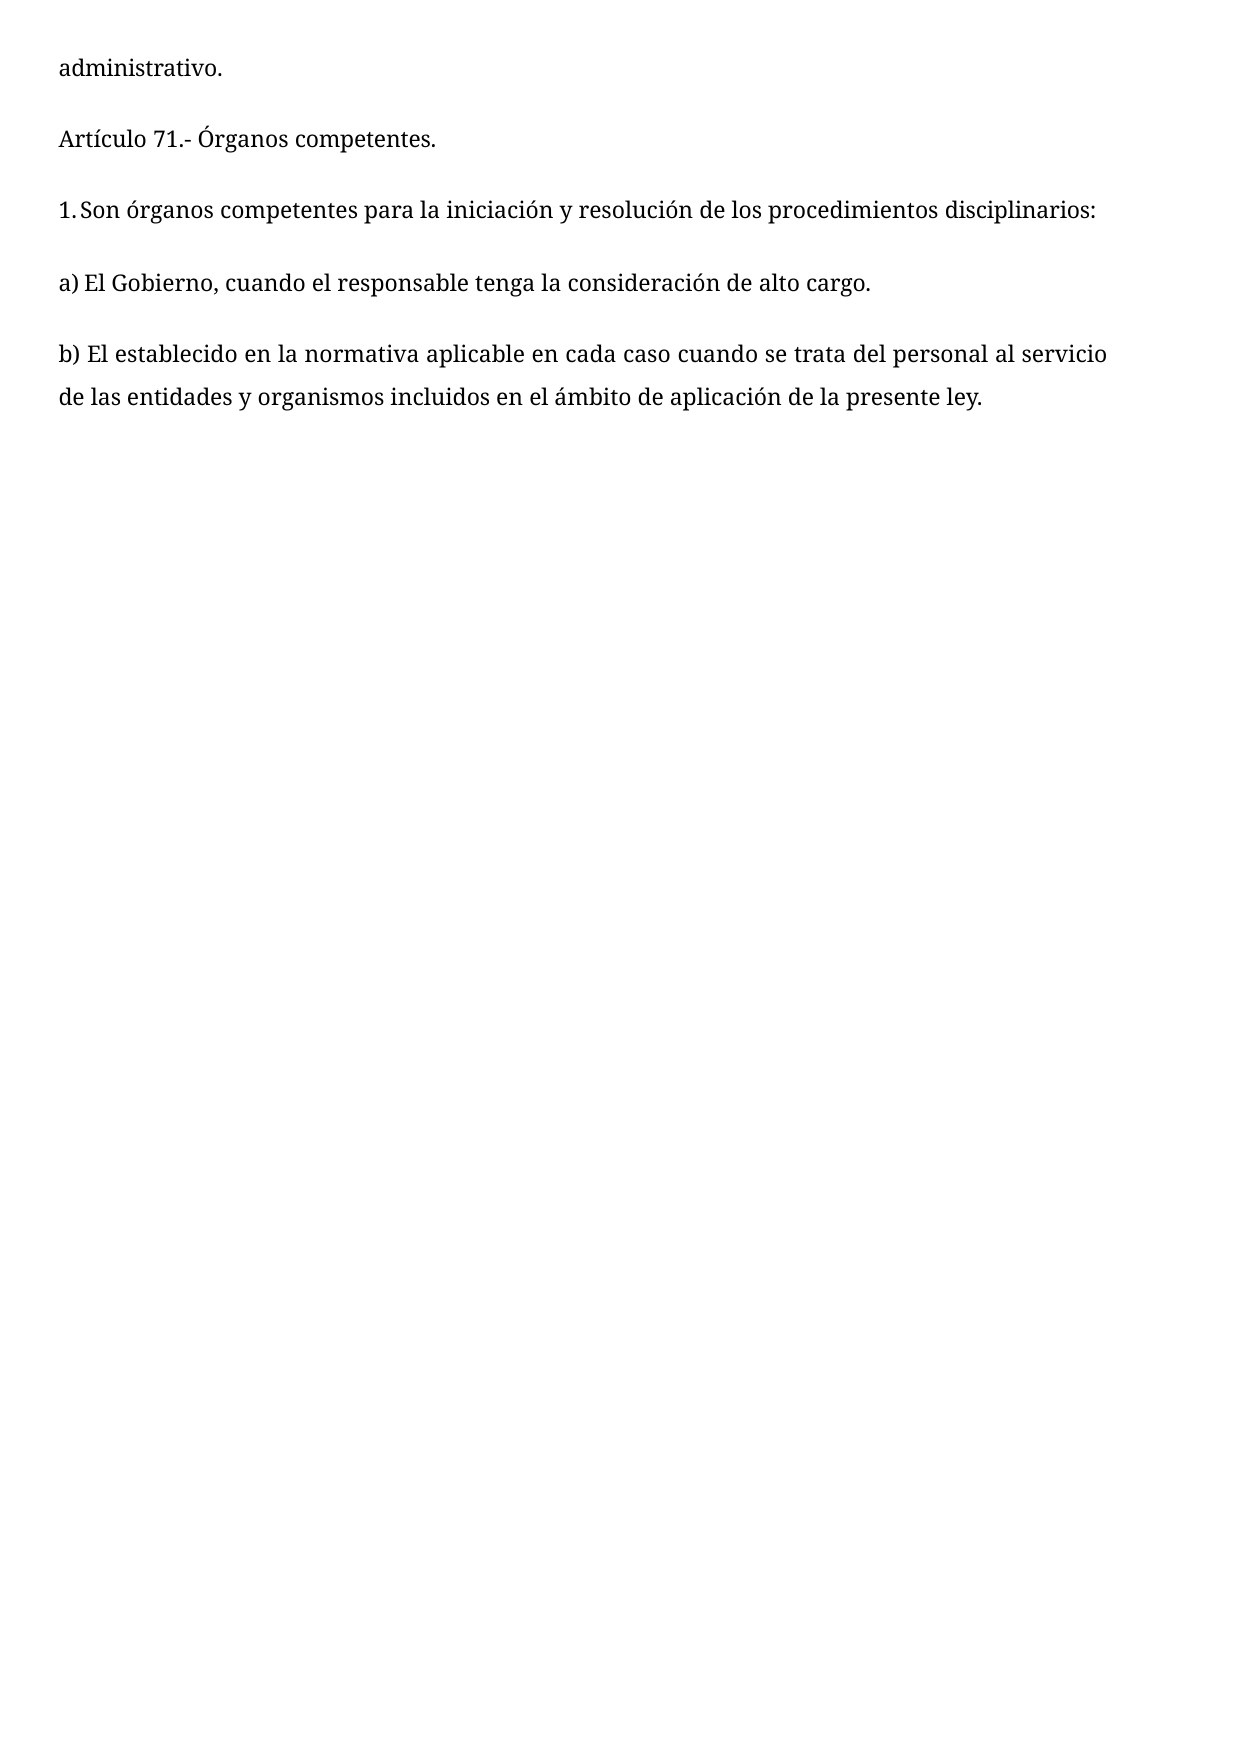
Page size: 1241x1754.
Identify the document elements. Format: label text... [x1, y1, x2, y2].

list administrativo. [58, 52, 1109, 83]
text Artículo 71.- Órganos competentes. [58, 123, 1121, 154]
list El Gobierno, cuando el responsable tenga la consideración de alto cargo. [58, 267, 1121, 298]
list Son órganos competentes para la iniciación y resolución de los procedimientos disciplinarios: [58, 194, 1121, 225]
list El establecido en la normativa aplicable en cada caso cuando se trata del personal al servicio de las entidades y organismos incluidos en el ámbito de aplicación de la presente ley. [58, 338, 1109, 412]
